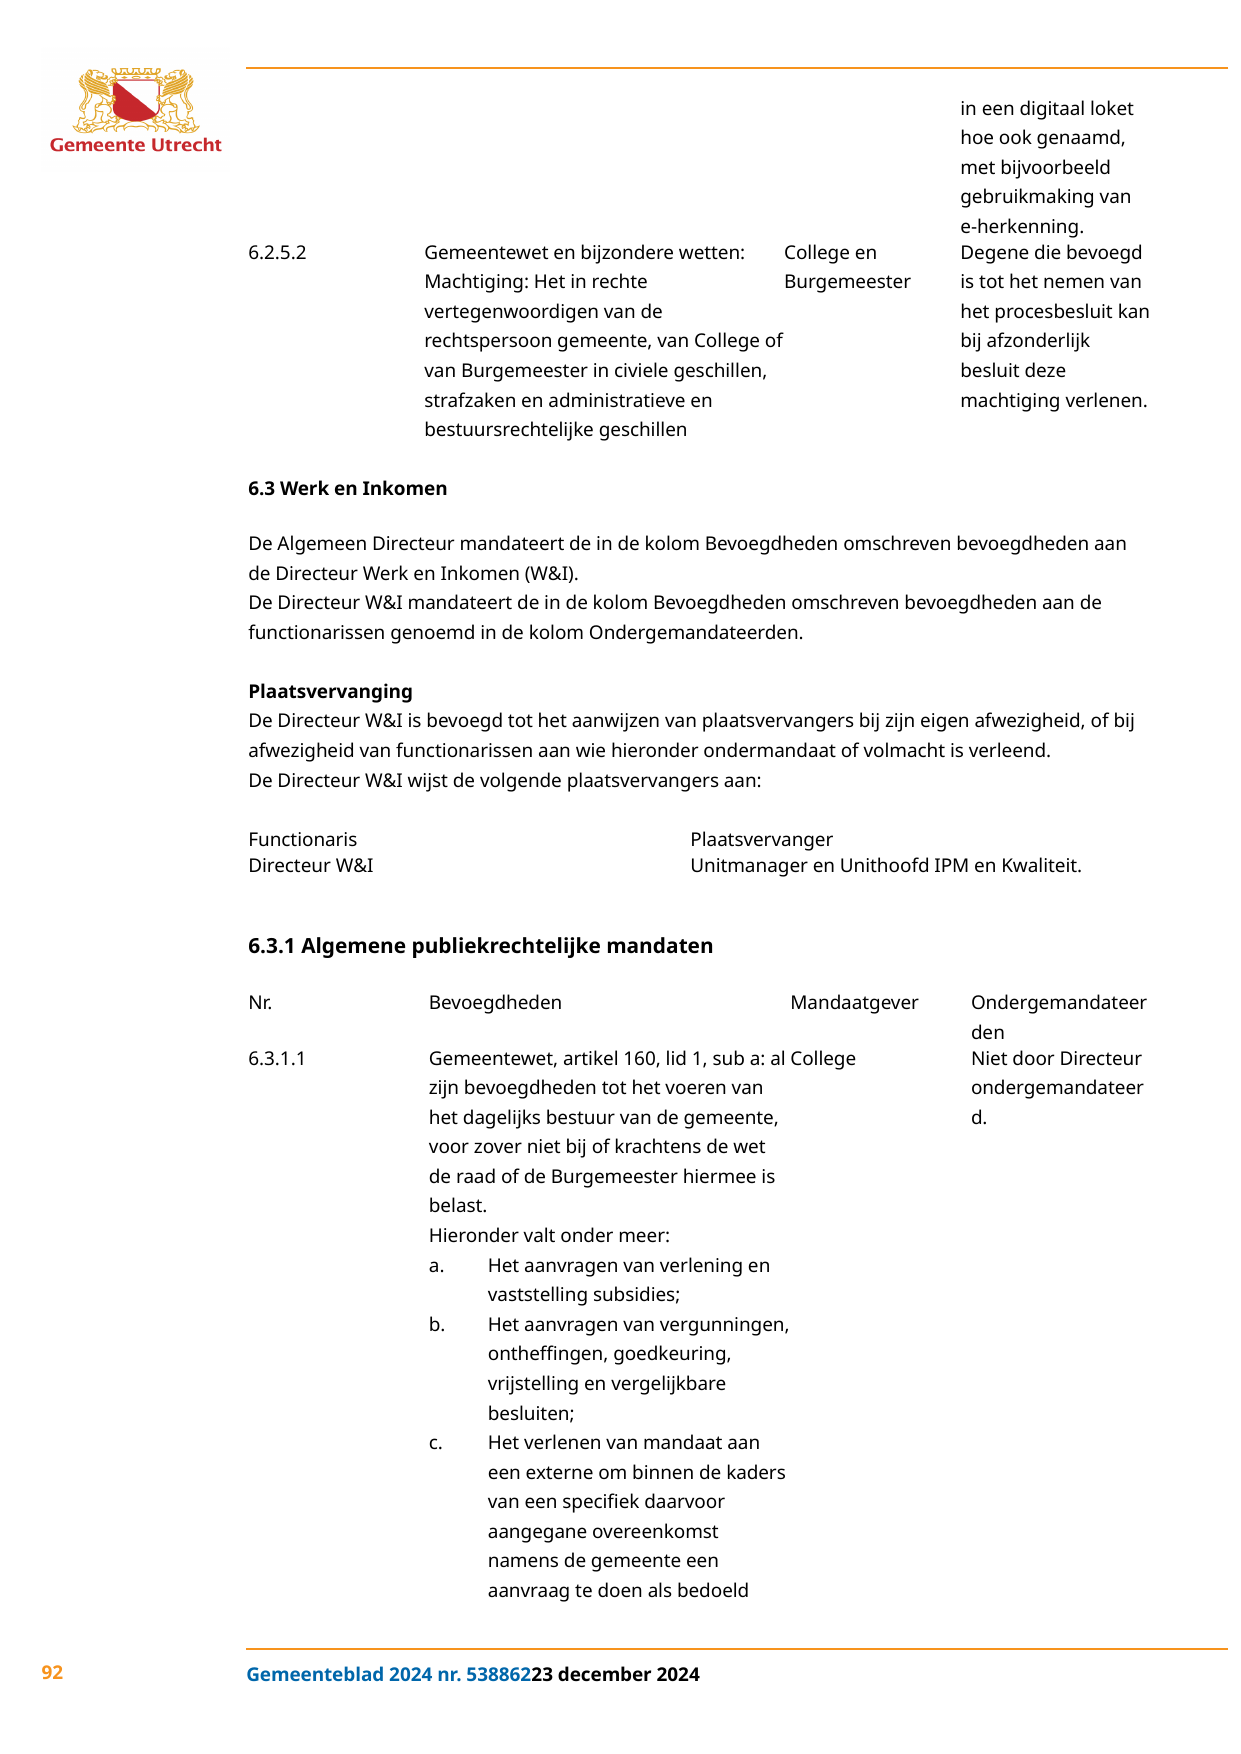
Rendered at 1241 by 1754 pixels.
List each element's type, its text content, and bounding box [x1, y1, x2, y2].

text De Directeur W&I wijst de volgende plaatsvervangers aan: [248, 767, 1152, 793]
table_header Bevoegdheden [429, 989, 790, 1045]
text 6.3.1 Algemene publiekrechtelijke mandaten [248, 931, 1152, 960]
table_header Ondergemandateerden [971, 989, 1152, 1045]
table_cell Degene die bevoegd is tot het nemen van het procesbesluit kan bij afzonderlijk besluit deze machtiging verlenen. [960, 239, 1152, 442]
table_header Nr. [248, 989, 429, 1045]
table_cell [784, 95, 960, 239]
table_cell College [790, 1045, 971, 1603]
picture [41, 47, 231, 172]
table_header Plaatsvervanger [690, 826, 1152, 852]
table_cell [424, 95, 784, 239]
text 6.3 Werk en Inkomen [248, 475, 1152, 501]
text Plaatsvervanging [248, 678, 1152, 704]
table_cell Gemeentewet, artikel 160, lid 1, sub a: al zijn bevoegdheden tot het voeren van het dagelijks bestuur van de gemeente, voor zover niet bij of krachtens de wet de raad of de Burgemeester hiermee is belast. Hieronder valt onder meer: Het aanvragen van verlening en vaststelling subsidies; Het aanvragen van vergunningen, ontheffingen, goedkeuring, vrijstelling en vergelijkbare besluiten; Het verlenen van mandaat aan een externe om binnen de kaders van een specifiek daarvoor aangegane overeenkomst namens de gemeente een aanvraag te doen als bedoeld [429, 1045, 790, 1603]
table_header Mandaatgever [790, 989, 971, 1045]
table_cell Niet door Directeur ondergemandateerd. [971, 1045, 1152, 1603]
table_cell [248, 95, 424, 239]
table_cell in een digitaal loket hoe ook genaamd, met bijvoorbeeld gebruikmaking van e-herkenning. [960, 95, 1152, 239]
table_cell 6.3.1.1 [248, 1045, 429, 1603]
table_cell Directeur W&I [248, 852, 690, 878]
table_cell Unitmanager en Unithoofd IPM en Kwaliteit. [690, 852, 1152, 878]
table_cell 6.2.5.2 [248, 239, 424, 442]
text De Directeur W&I is bevoegd tot het aanwijzen van plaatsvervangers bij zijn eigen afwezigheid, of bij afwezigheid van functionarissen aan wie hieronder ondermandaat of volmacht is verleend. [248, 708, 1152, 763]
table_header Functionaris [248, 826, 690, 852]
text De Algemeen Directeur mandateert de in de kolom Bevoegdheden omschreven bevoegdheden aan de Directeur Werk en Inkomen (W&I). [248, 530, 1152, 586]
text De Directeur W&I mandateert de in de kolom Bevoegdheden omschreven bevoegdheden aan de functionarissen genoemd in de kolom Ondergemandateerden. [248, 589, 1152, 645]
table_cell College en Burgemeester [784, 239, 960, 442]
table_cell Gemeentewet en bijzondere wetten: Machtiging: Het in rechte vertegenwoordigen van de rechtspersoon gemeente, van College of van Burgemeester in civiele geschillen, strafzaken en administratieve en bestuursrechtelijke geschillen [424, 239, 784, 442]
